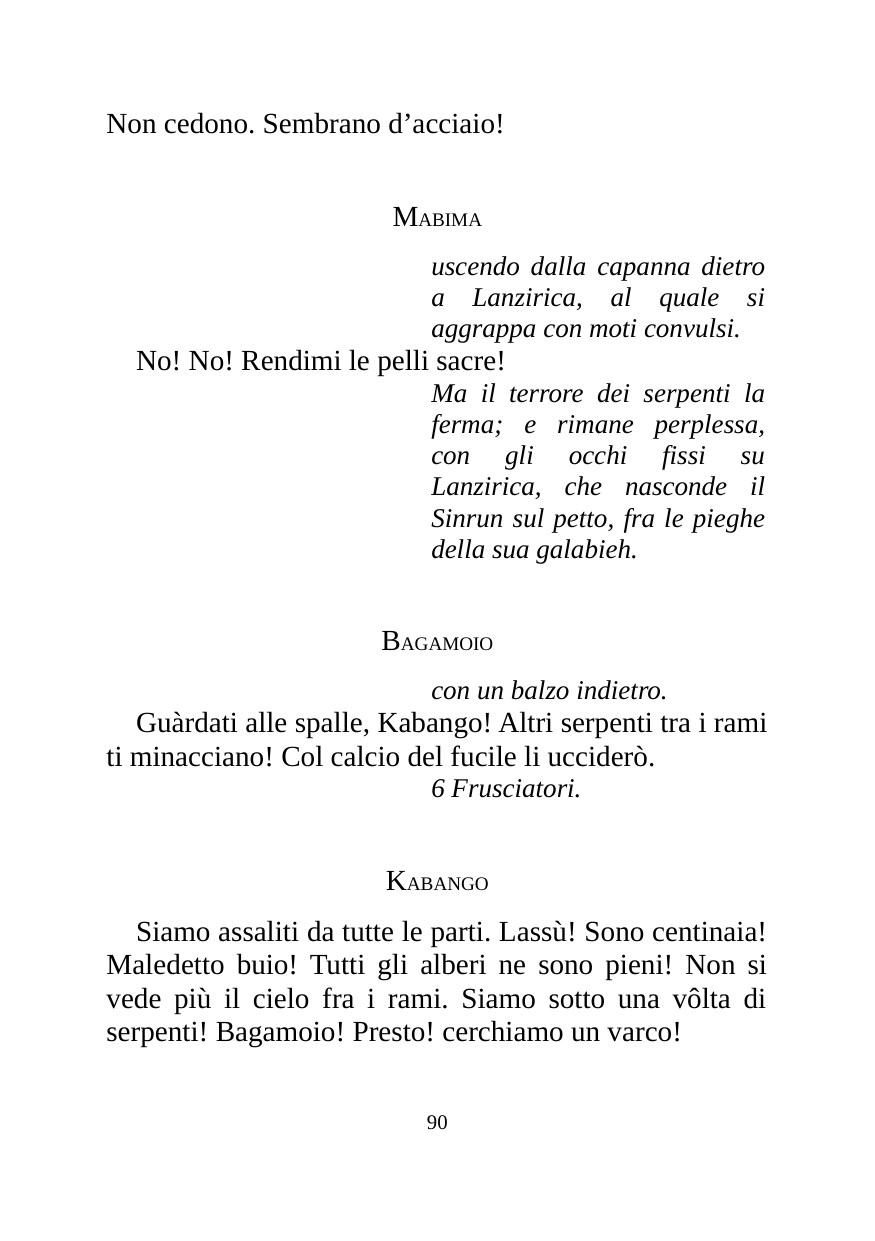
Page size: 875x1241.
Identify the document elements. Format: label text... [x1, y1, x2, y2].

text con un balzo indietro. [431, 674, 768, 705]
text Guàrdati alle spalle, Kabango! Altri serpenti tra i rami ti minacciano! Col calcio del fucile li ucciderò. [106, 705, 768, 772]
text Siamo assaliti da tutte le parti. Lassù! Sono centinaia! Maledetto buio! Tutti gli alberi ne sono pieni! Non si vede più il cielo fra i rami. Siamo sotto una vôlta di serpenti! Bagamoio! Presto! cerchiamo un varco! [106, 914, 768, 1048]
text Ma il terrore dei serpenti la ferma; e rimane perplessa, con gli occhi fissi su Lanzirica, che nasconde il Sinrun sul petto, fra le pieghe della sua galabieh. [431, 377, 768, 564]
text Non cedono. Sembrano d’acciaio! [106, 106, 768, 140]
text uscendo dalla capanna dietro a Lanzirica, al quale si aggrappa con moti convulsi. [431, 250, 768, 343]
text Mabima [106, 199, 768, 232]
text No! No! Rendimi le pelli sacre! [106, 343, 768, 377]
text Kabango [106, 863, 768, 896]
text 6 Frusciatori. [431, 772, 768, 804]
text Bagamoio [106, 623, 768, 657]
